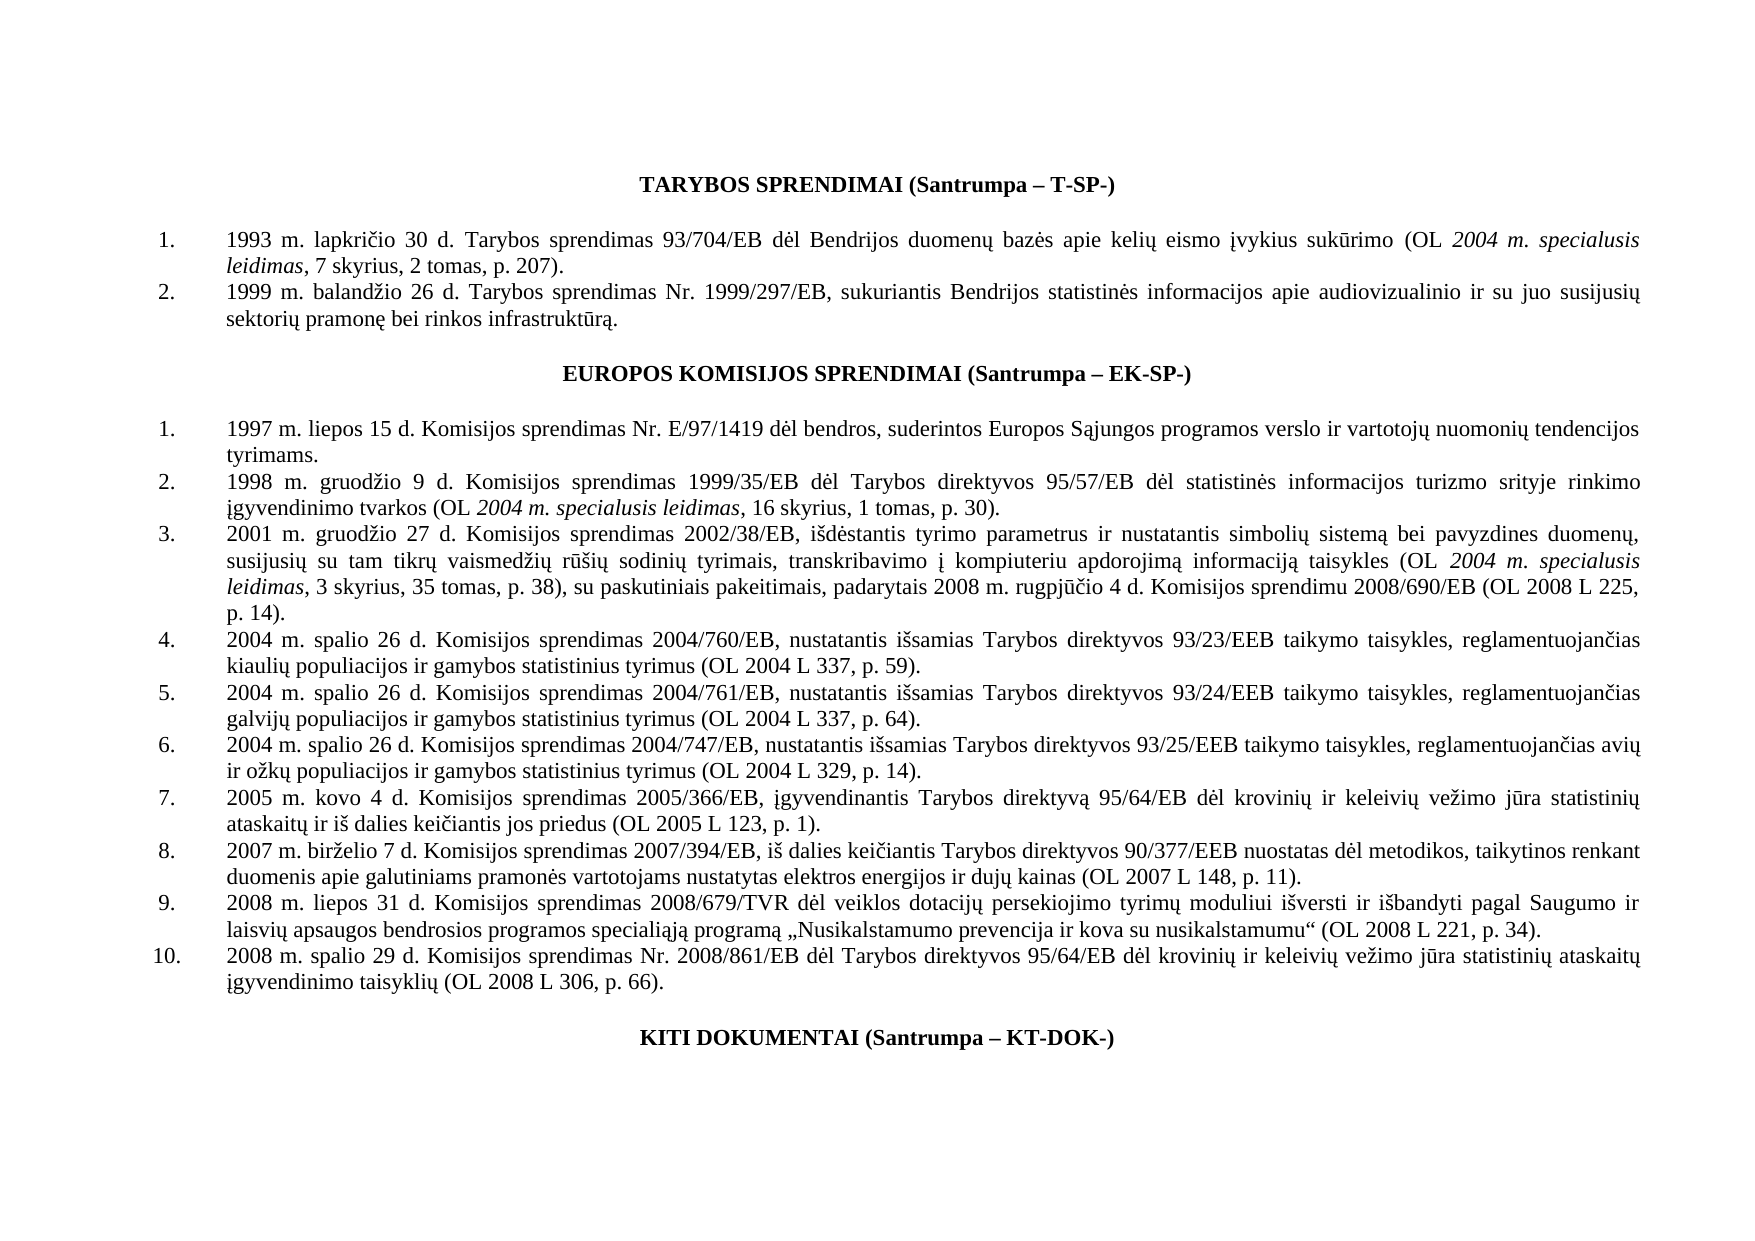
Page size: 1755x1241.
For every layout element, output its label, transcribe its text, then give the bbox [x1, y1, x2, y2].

table_cell 4. [118, 626, 215, 678]
table_cell 2004 m. spalio 26 d. Komisijos sprendimas 2004/747/EB, nustatantis išsamias Tarybos direktyvos 93/25/EEB taikymo taisykles, reglamentuojančias avių ir ožkų populiacijos ir gamybos statistinius tyrimus (OL 2004 L 329, p. 14). [215, 731, 1653, 784]
table_cell 2008 m. liepos 31 d. Komisijos sprendimas 2008/679/TVR dėl veiklos dotacijų persekiojimo tyrimų moduliui išversti ir išbandyti pagal Saugumo ir laisvių apsaugos bendrosios programos specialiąją programą „Nusikalstamumo prevencija ir kova su nusikalstamumu“ (OL 2008 L 221, p. 34). [215, 889, 1653, 942]
table_cell 2004 m. spalio 26 d. Komisijos sprendimas 2004/760/EB, nustatantis išsamias Tarybos direktyvos 93/23/EEB taikymo taisykles, reglamentuojančias kiaulių populiacijos ir gamybos statistinius tyrimus (OL 2004 L 337, p. 59). [215, 626, 1653, 678]
table_cell 2007 m. birželio 7 d. Komisijos sprendimas 2007/394/EB, iš dalies keičiantis Tarybos direktyvos 90/377/EEB nuostatas dėl metodikos, taikytinos renkant duomenis apie galutiniams pramonės vartotojams nustatytas elektros energijos ir dujų kainas (OL 2007 L 148, p. 11). [215, 837, 1653, 889]
table_cell 2008 m. spalio 29 d. Komisijos sprendimas Nr. 2008/861/EB dėl Tarybos direktyvos 95/64/EB dėl krovinių ir keleivių vežimo jūra statistinių ataskaitų įgyvendinimo taisyklių (OL 2008 L 306, p. 66). [215, 942, 1653, 995]
table_cell 8. [118, 837, 215, 889]
table_cell 1998 m. gruodžio 9 d. Komisijos sprendimas 1999/35/EB dėl Tarybos direktyvos 95/57/EB dėl statistinės informacijos turizmo srityje rinkimo įgyvendinimo tvarkos (OL 2004 m. specialusis leidimas, 16 skyrius, 1 tomas, p. 30). [215, 468, 1653, 520]
table_cell 2. [118, 279, 214, 331]
text TARYBOS SPRENDIMAI (Santrumpa – T-SP-) [118, 171, 1636, 197]
text KITI DOKUMENTAI (Santrumpa – KT-DOK-) [118, 1023, 1636, 1050]
table_cell 1999 m. balandžio 26 d. Tarybos sprendimas Nr. 1999/297/EB, sukuriantis Bendrijos statistinės informacijos apie audiovizualinio ir su juo susijusių sektorių pramonę bei rinkos infrastruktūrą. [215, 279, 1653, 331]
table_cell 9. [118, 889, 215, 942]
table_cell 5. [118, 679, 215, 731]
table_header 1997 m. liepos 15 d. Komisijos sprendimas Nr. E/97/1419 dėl bendros, suderintos Europos Sąjungos programos verslo ir vartotojų nuomonių tendencijos tyrimams. [215, 415, 1653, 468]
table_cell 2. [118, 468, 215, 520]
table_header 1993 m. lapkričio 30 d. Tarybos sprendimas 93/704/EB dėl Bendrijos duomenų bazės apie kelių eismo įvykius sukūrimo (OL 2004 m. specialusis leidimas, 7 skyrius, 2 tomas, p. 207). [215, 226, 1653, 278]
table_cell 7. [118, 784, 215, 837]
table_cell 10. [118, 942, 215, 995]
table_cell 2004 m. spalio 26 d. Komisijos sprendimas 2004/761/EB, nustatantis išsamias Tarybos direktyvos 93/24/EEB taikymo taisykles, reglamentuojančias galvijų populiacijos ir gamybos statistinius tyrimus (OL 2004 L 337, p. 64). [215, 679, 1653, 731]
text EUROPOS KOMISIJOS SPRENDIMAI (Santrumpa – EK-SP-) [118, 360, 1636, 386]
table_cell 6. [118, 731, 215, 784]
table_cell 2005 m. kovo 4 d. Komisijos sprendimas 2005/366/EB, įgyvendinantis Tarybos direktyvą 95/64/EB dėl krovinių ir keleivių vežimo jūra statistinių ataskaitų ir iš dalies keičiantis jos priedus (OL 2005 L 123, p. 1). [215, 784, 1653, 837]
table_header 1. [118, 415, 215, 468]
table_cell 3. [118, 520, 215, 626]
table_cell 2001 m. gruodžio 27 d. Komisijos sprendimas 2002/38/EB, išdėstantis tyrimo parametrus ir nustatantis simbolių sistemą bei pavyzdines duomenų, susijusių su tam tikrų vaismedžių rūšių sodinių tyrimais, transkribavimo į kompiuteriu apdorojimą informaciją taisykles (OL 2004 m. specialusis leidimas, 3 skyrius, 35 tomas, p. 38), su paskutiniais pakeitimais, padarytais 2008 m. rugpjūčio 4 d. Komisijos sprendimu 2008/690/EB (OL 2008 L 225, p. 14). [215, 520, 1653, 626]
table_header 1. [118, 226, 214, 278]
